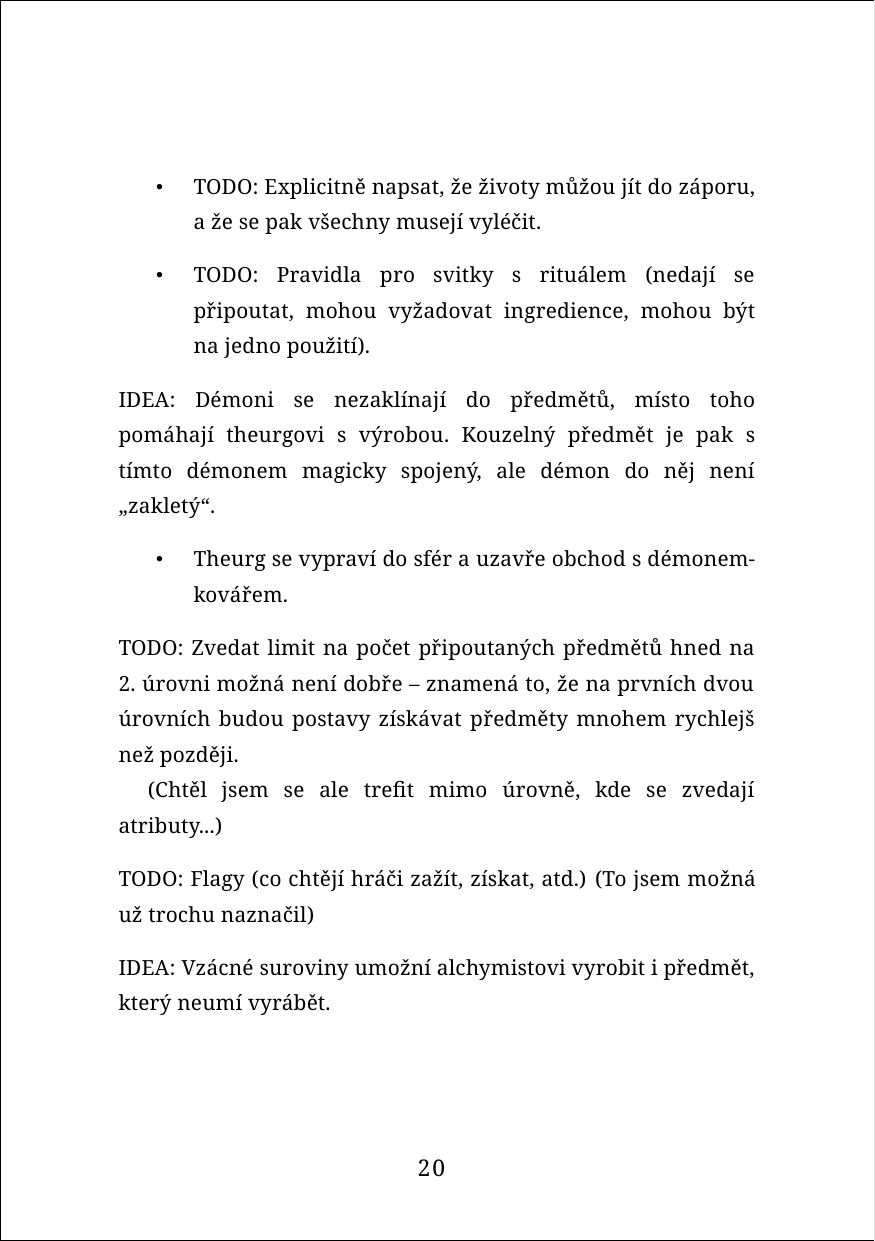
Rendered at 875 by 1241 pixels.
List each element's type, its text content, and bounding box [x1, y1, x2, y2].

list TODO: Explicitně napsat, že životy můžou jít do záporu, a že se pak všechny musejí vyléčit. [156, 172, 756, 236]
list Theurg se vypraví do sfér a uzavře obchod s démonem-kovářem. [156, 544, 756, 608]
text IDEA: Vzácné suroviny umožní alchymistovi vyrobit i předmět, který neumí vyrábět. [118, 953, 756, 1017]
text TODO: Flagy (co chtějí hráči zažít, získat, atd.) (To jsem možná už trochu naznačil) [118, 864, 756, 928]
text TODO: Zvedat limit na počet připoutaných předmětů hned na 2. úrovni možná není dobře – znamená to, že na prvních dvou úrovních budou postavy získávat předměty mnohem rychlejš než později. (Chtěl jsem se ale trefit mimo úrovně, kde se zvedají atributy...) [118, 633, 756, 839]
text IDEA: Démoni se nezaklínají do předmětů, místo toho pomáhají theurgovi s výrobou. Kouzelný předmět je pak s tímto démonem magicky spojený, ale démon do něj není „zakletý“. [118, 385, 756, 520]
list TODO: Pravidla pro svitky s rituálem (nedají se připoutat, mohou vyžadovat ingredience, mohou být na jedno použití). [156, 261, 756, 360]
